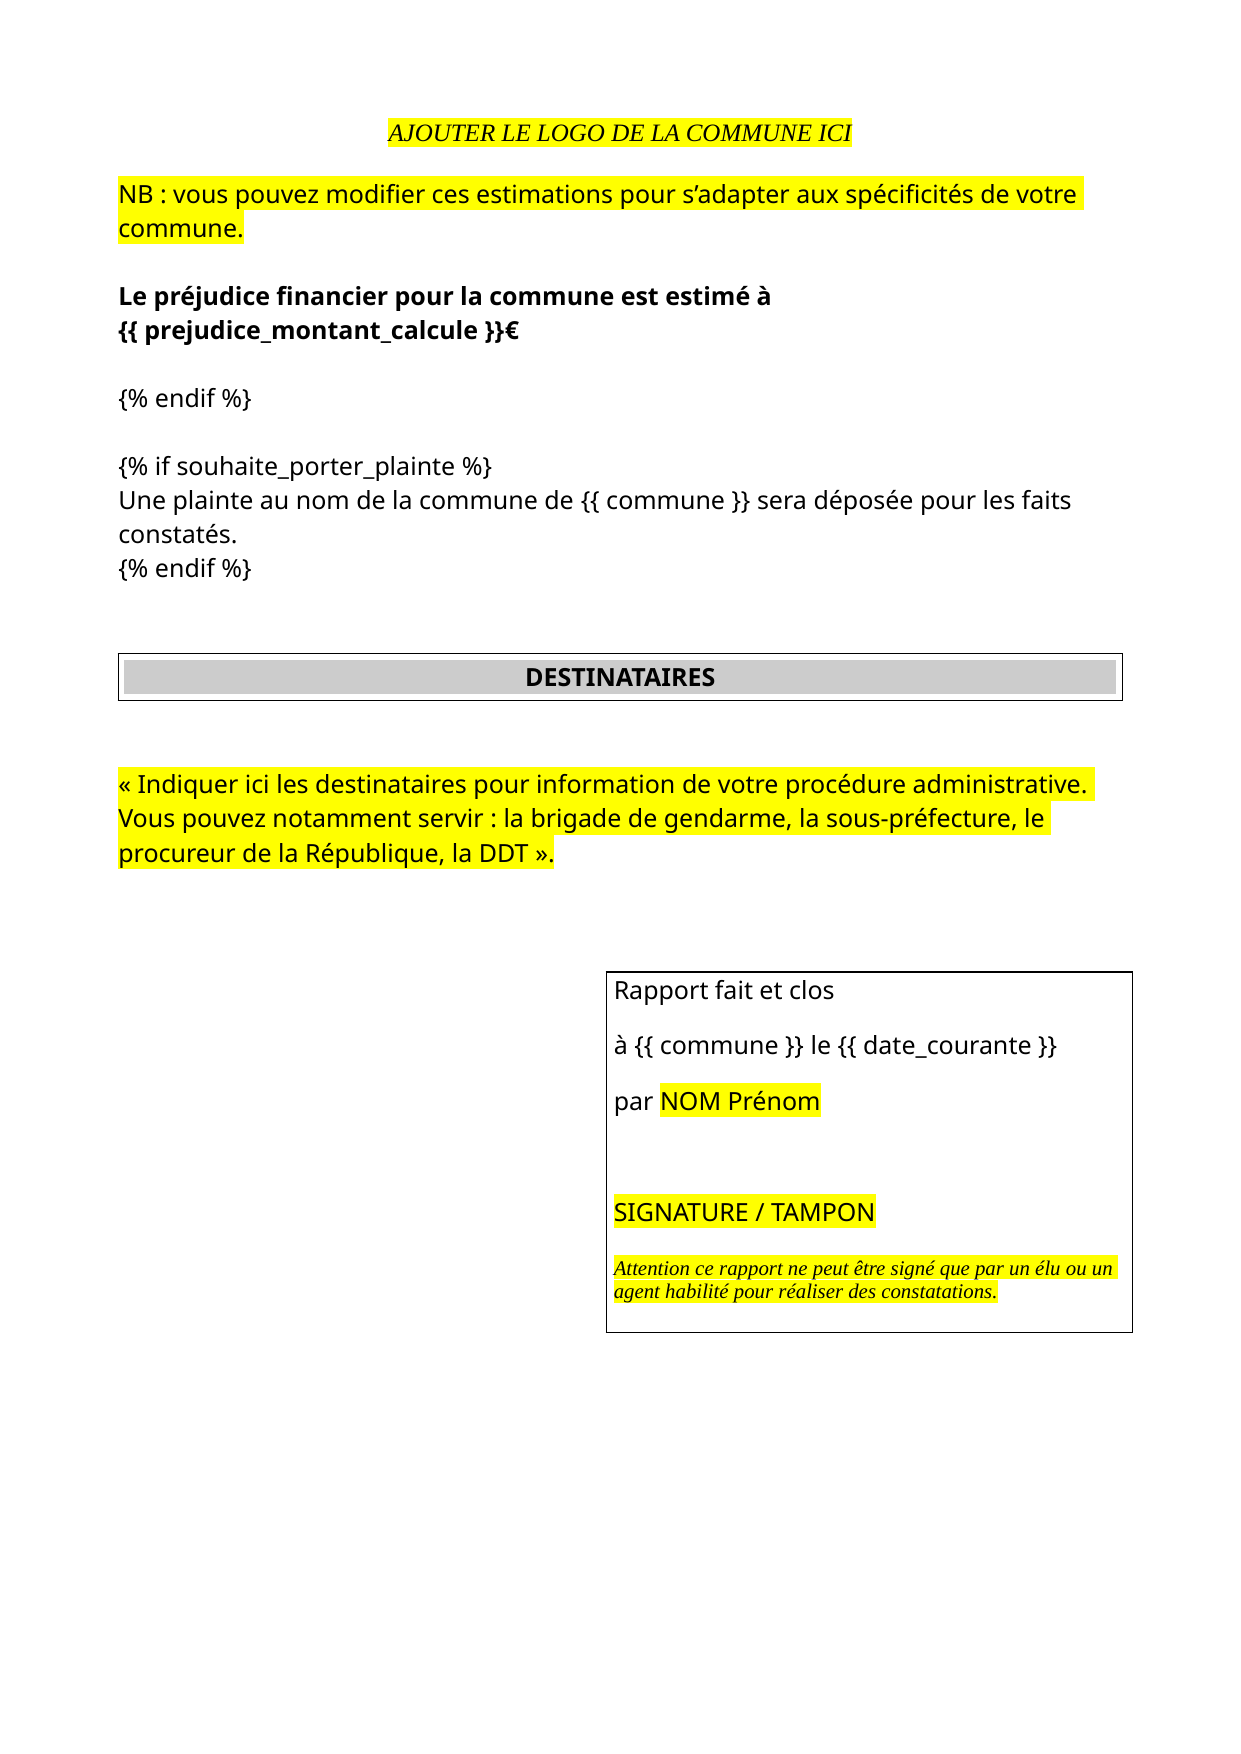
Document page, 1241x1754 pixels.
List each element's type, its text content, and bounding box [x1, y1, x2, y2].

text « Indiquer ici les destinataires pour information de votre procédure administrative. Vous pouvez notamment servir : la brigade de gendarme, la sous-préfecture, le procureur de la République, la DDT ». [118, 767, 1122, 869]
text {% if souhaite_porter_plainte %} [118, 449, 1122, 483]
text Une plainte au nom de la commune de {{ commune }} sera déposée pour les faits constatés. [118, 483, 1122, 551]
text {% endif %} [118, 551, 1122, 585]
text Le préjudice financier pour la commune est estimé à {{ prejudice_montant_calcule }}€ [118, 278, 1122, 347]
text {% endif %} [118, 381, 1122, 415]
table_header DESTINATAIRES [119, 654, 1122, 700]
table_header Rapport fait et clos à {{ commune }} le {{ date_courante }} par NOM Prénom SIGNATURE / TAMPON Attention ce rapport ne peut être signé que par un élu ou un agent habilité pour réaliser des constatations. [607, 973, 1132, 1332]
text NB : vous pouvez modifier ces estimations pour s’adapter aux spécificités de votre commune. [118, 176, 1122, 244]
